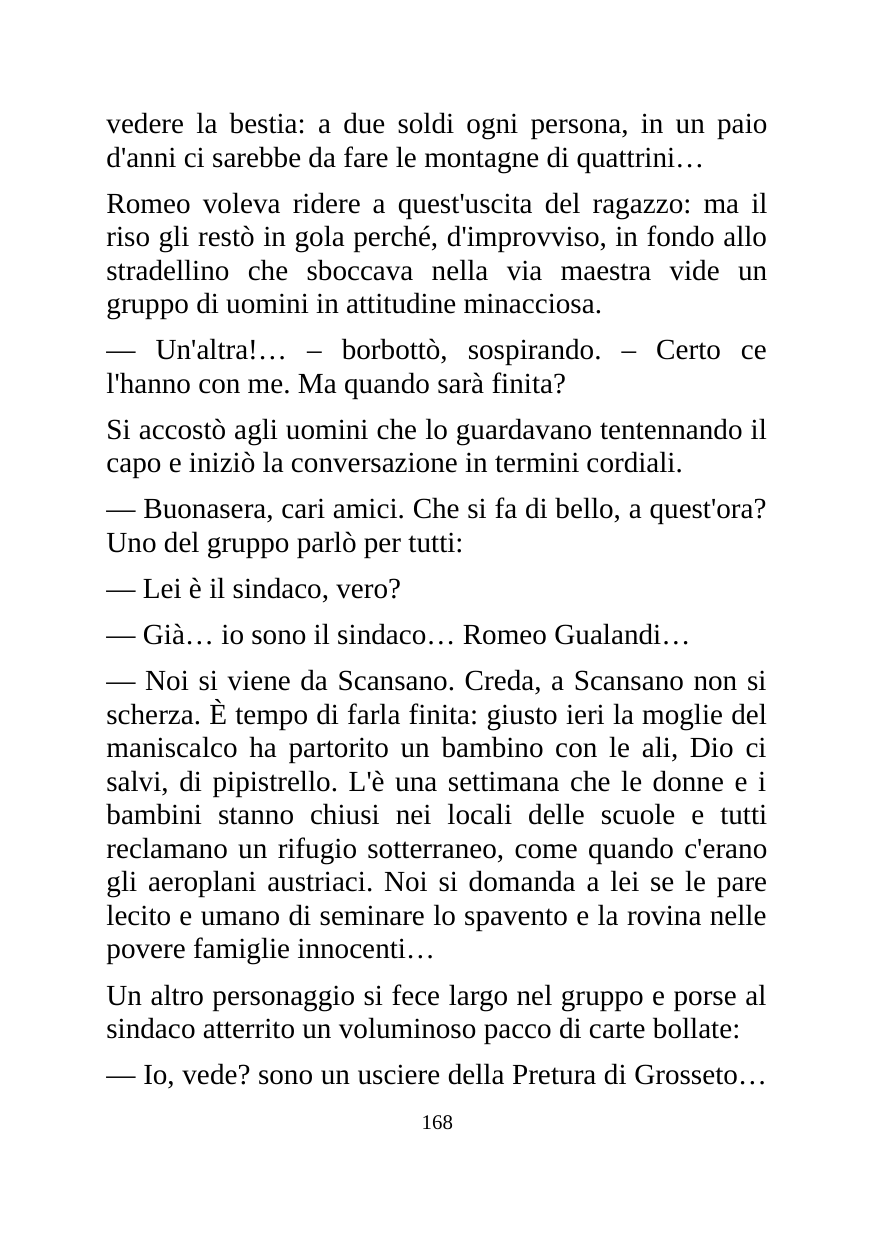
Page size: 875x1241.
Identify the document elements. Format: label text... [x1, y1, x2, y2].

text — Lei è il sindaco, vero? [106, 571, 768, 605]
text Si accostò agli uomini che lo guardavano tentennando il capo e iniziò la conversazione in termini cordiali. [106, 412, 768, 479]
text Romeo voleva ridere a quest'uscita del ragazzo: ma il riso gli restò in gola perché, d'improvviso, in fondo allo stradellino che sboccava nella via maestra vide un gruppo di uomini in attitudine minacciosa. [106, 186, 768, 320]
text vedere la bestia: a due soldi ogni persona, in un paio d'anni ci sarebbe da fare le montagne di quattrini… [106, 106, 768, 173]
text — Buonasera, cari amici. Che si fa di bello, a quest'ora? Uno del gruppo parlò per tutti: [106, 492, 768, 559]
text — Noi si viene da Scansano. Creda, a Scansano non si scherza. È tempo di farla finita: giusto ieri la moglie del maniscalco ha partorito un bambino con le ali, Dio ci salvi, di pipistrello. L'è una settimana che le donne e i bambini stanno chiusi nei locali delle scuole e tutti reclamano un rifugio sotterraneo, come quando c'erano gli aeroplani austriaci. Noi si domanda a lei se le pare lecito e umano di seminare lo spavento e la rovina nelle povere famiglie innocenti… [106, 663, 768, 965]
text — Un'altra!… – borbottò, sospirando. – Certo ce l'hanno con me. Ma quando sarà finita? [106, 332, 768, 399]
text — Io, vede? sono un usciere della Pretura di Grosseto… [106, 1057, 768, 1091]
text Un altro personaggio si fece largo nel gruppo e porse al sindaco atterrito un voluminoso pacco di carte bollate: [106, 978, 768, 1045]
text — Già… io sono il sindaco… Romeo Gualandi… [106, 617, 768, 651]
